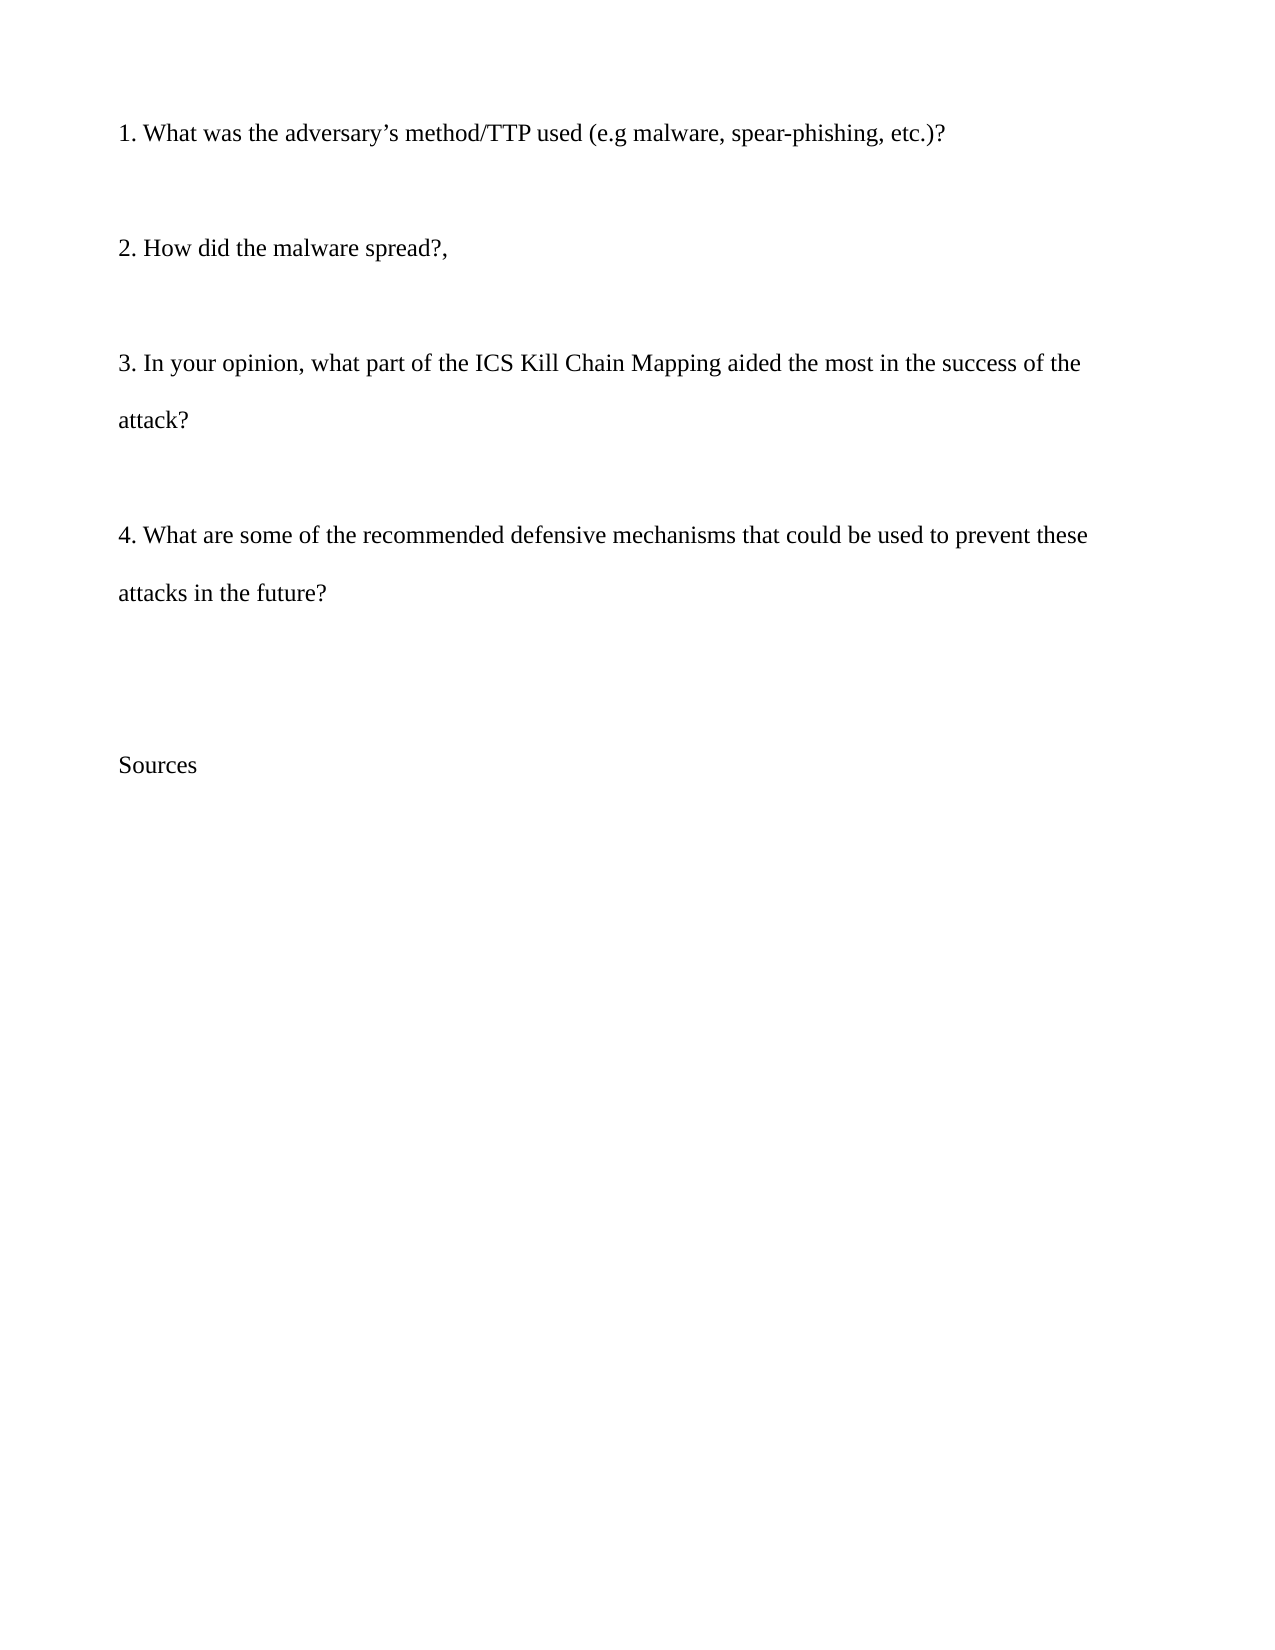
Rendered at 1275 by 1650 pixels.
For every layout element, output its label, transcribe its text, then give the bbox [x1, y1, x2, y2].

text 1. What was the adversary’s method/TTP used (e.g malware, spear-phishing, etc.)? [118, 118, 1157, 147]
text 3. In your opinion, what part of the ICS Kill Chain Mapping aided the most in the success of the attack? [118, 348, 1157, 434]
text 4. What are some of the recommended defensive mechanisms that could be used to prevent these attacks in the future? [118, 521, 1157, 607]
text Sources [118, 751, 1157, 779]
text 2. How did the malware spread?, [118, 233, 1157, 262]
